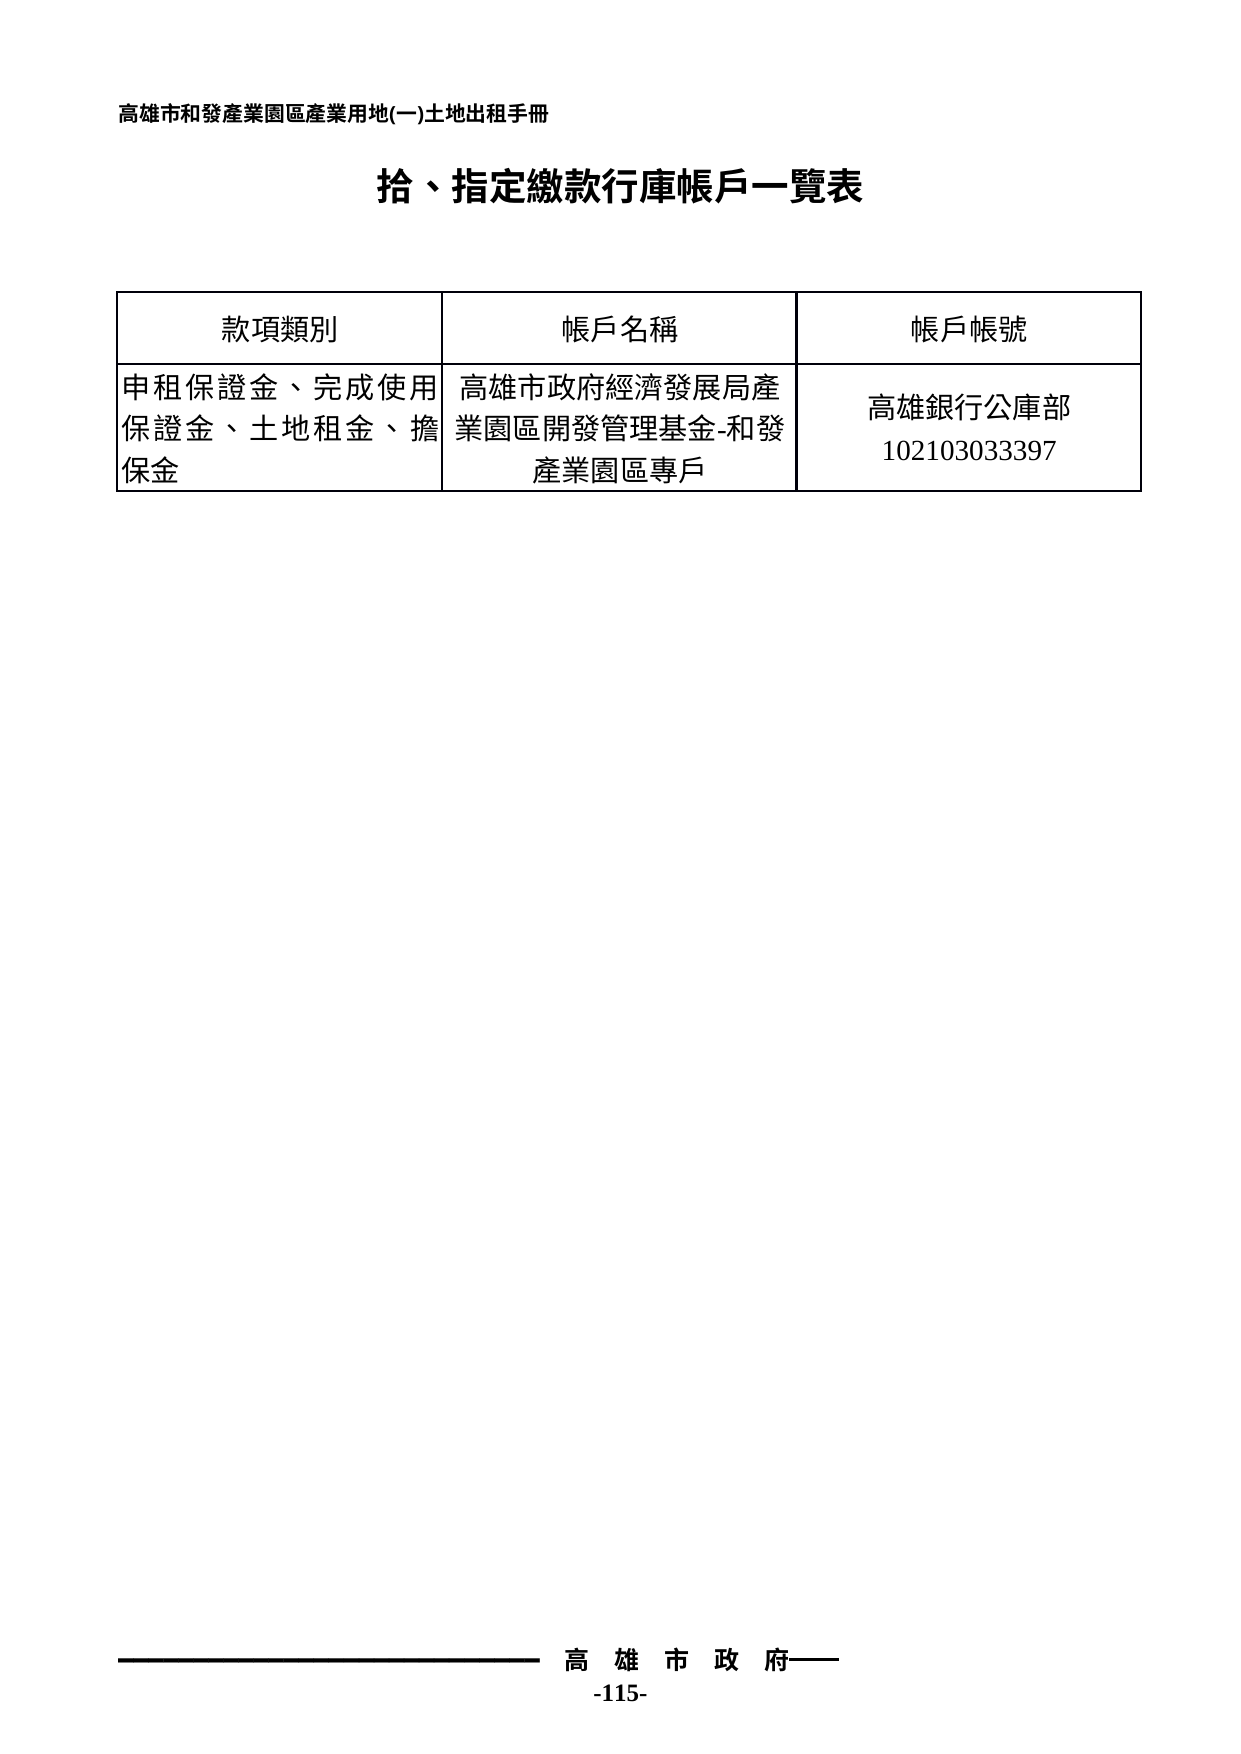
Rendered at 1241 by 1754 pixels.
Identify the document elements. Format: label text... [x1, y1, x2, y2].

table_header 款項類別 [118, 293, 441, 363]
table_cell 高雄市政府經濟發展局產業園區開發管理基金-和發產業園區專戶 [443, 365, 795, 490]
table_header 帳戶帳號 [798, 293, 1140, 363]
table_cell 高雄銀行公庫部102103033397 [798, 365, 1140, 490]
table_header 帳戶名稱 [443, 293, 795, 363]
subtitle 拾、指定繳款行庫帳戶一覽表 [118, 160, 1122, 211]
table_cell 申租保證金、完成使用保證金、土地租金、擔保金 [118, 365, 441, 490]
